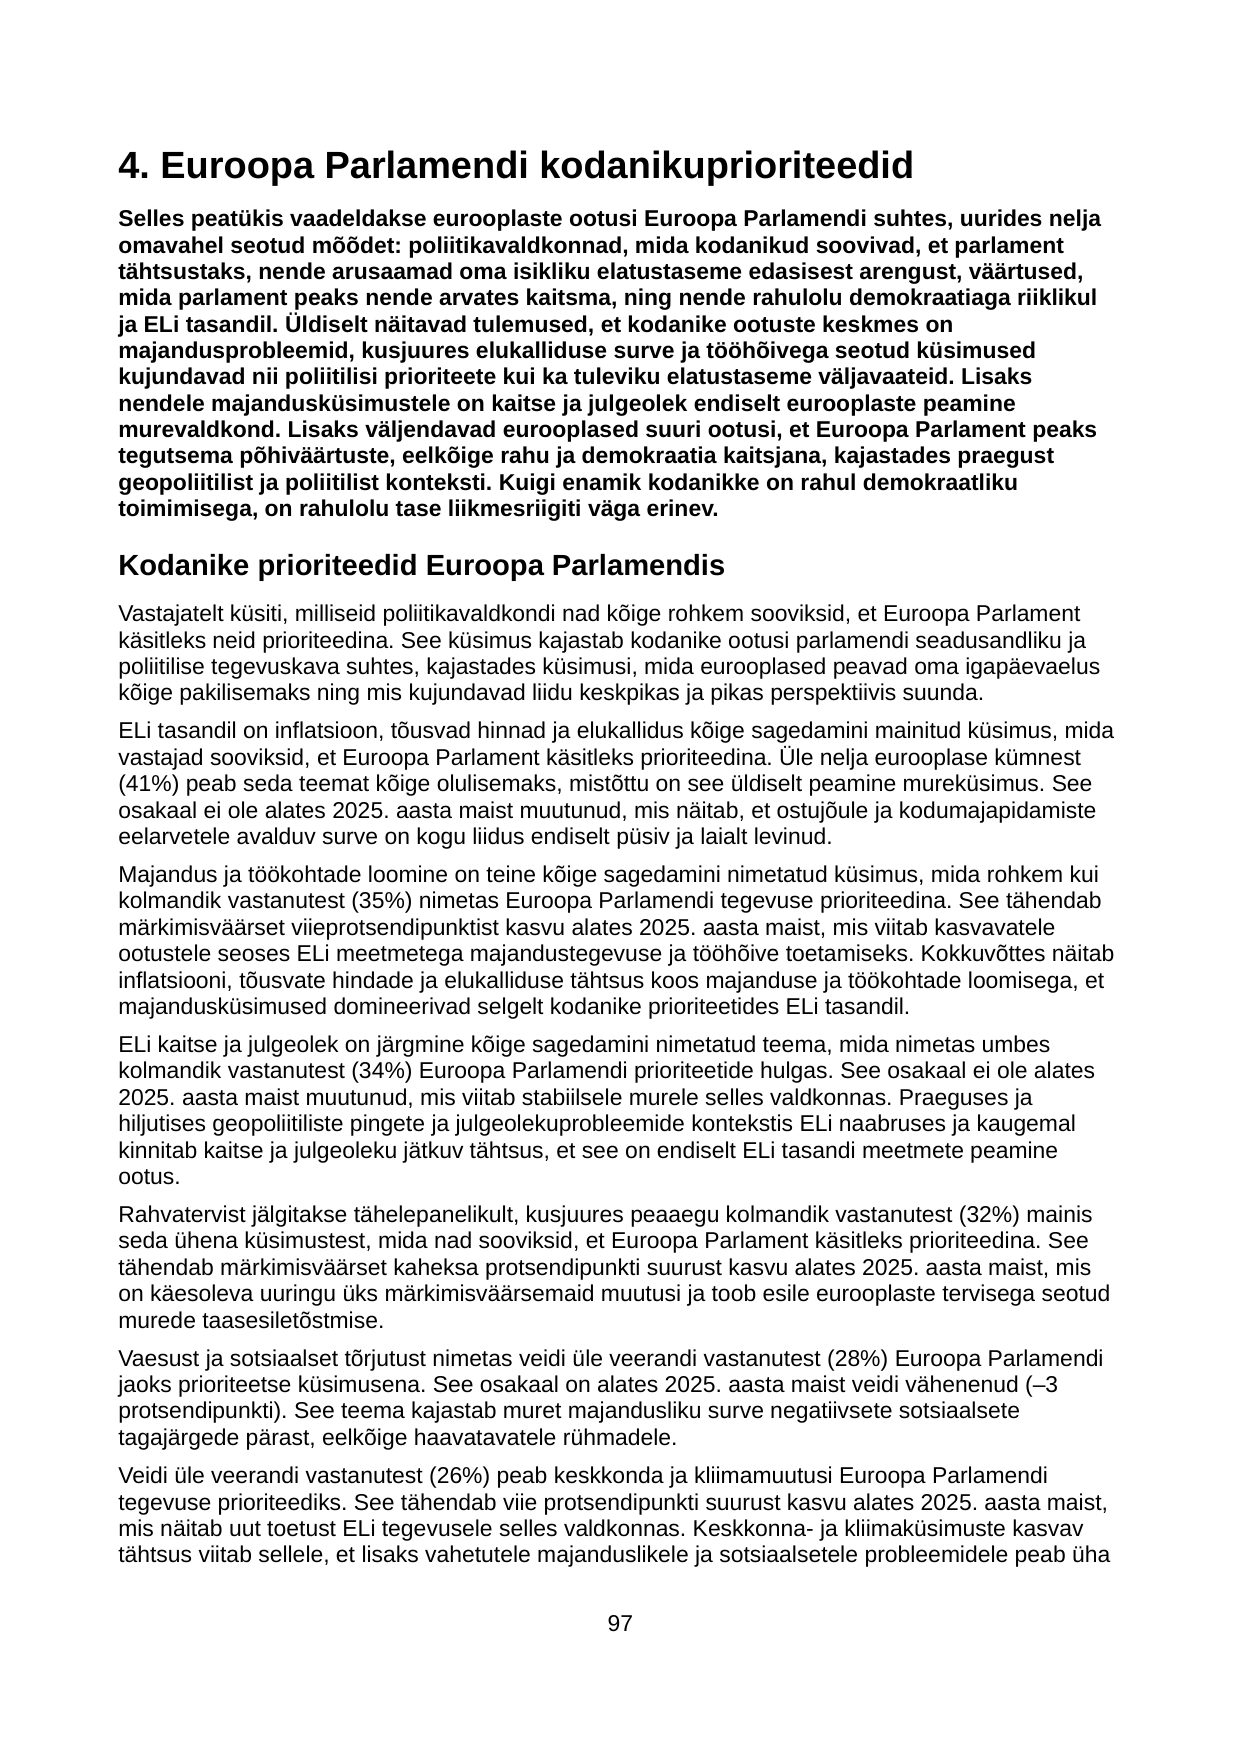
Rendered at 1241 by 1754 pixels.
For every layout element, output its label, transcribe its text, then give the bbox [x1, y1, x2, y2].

text ELi kaitse ja julgeolek on järgmine kõige sagedamini nimetatud teema, mida nimetas umbes kolmandik vastanutest (34%) Euroopa Parlamendi prioriteetide hulgas. See osakaal ei ole alates 2025. aasta maist muutunud, mis viitab stabiilsele murele selles valdkonnas. Praeguses ja hiljutises geopoliitiliste pingete ja julgeolekuprobleemide kontekstis ELi naabruses ja kaugemal kinnitab kaitse ja julgeoleku jätkuv tähtsus, et see on endiselt ELi tasandi meetmete peamine ootus. [118, 1031, 1122, 1189]
subtitle 4. Euroopa Parlamendi kodanikuprioriteedid [118, 143, 1122, 187]
text Vaesust ja sotsiaalset tõrjutust nimetas veidi üle veerandi vastanutest (28%) Euroopa Parlamendi jaoks prioriteetse küsimusena. See osakaal on alates 2025. aasta maist veidi vähenenud (–3 protsendipunkti). See teema kajastab muret majandusliku surve negatiivsete sotsiaalsete tagajärgede pärast, eelkõige haavatavatele rühmadele. [118, 1345, 1122, 1450]
text Rahvatervist jälgitakse tähelepanelikult, kusjuures peaaegu kolmandik vastanutest (32%) mainis seda ühena küsimustest, mida nad sooviksid, et Euroopa Parlament käsitleks prioriteedina. See tähendab märkimisväärset kaheksa protsendipunkti suurust kasvu alates 2025. aasta maist, mis on käesoleva uuringu üks märkimisväärsemaid muutusi ja toob esile eurooplaste tervisega seotud murede taasesiletõstmise. [118, 1201, 1122, 1333]
text Selles peatükis vaadeldakse eurooplaste ootusi Euroopa Parlamendi suhtes, uurides nelja omavahel seotud mõõdet: poliitikavaldkonnad, mida kodanikud soovivad, et parlament tähtsustaks, nende arusaamad oma isikliku elatustaseme edasisest arengust, väärtused, mida parlament peaks nende arvates kaitsma, ning nende rahulolu demokraatiaga riiklikul ja ELi tasandil. Üldiselt näitavad tulemused, et kodanike ootuste keskmes on majandusprobleemid, kusjuures elukalliduse surve ja tööhõivega seotud küsimused kujundavad nii poliitilisi prioriteete kui ka tuleviku elatustaseme väljavaateid. Lisaks nendele majandusküsimustele on kaitse ja julgeolek endiselt eurooplaste peamine murevaldkond. Lisaks väljendavad eurooplased suuri ootusi, et Euroopa Parlament peaks tegutsema põhiväärtuste, eelkõige rahu ja demokraatia kaitsjana, kajastades praegust geopoliitilist ja poliitilist konteksti. Kuigi enamik kodanikke on rahul demokraatliku toimimisega, on rahulolu tase liikmesriigiti väga erinev. [118, 205, 1122, 521]
subtitle Kodanike prioriteedid Euroopa Parlamendis [118, 548, 1122, 582]
text Veidi üle veerandi vastanutest (26%) peab keskkonda ja kliimamuutusi Euroopa Parlamendi tegevuse prioriteediks. See tähendab viie protsendipunkti suurust kasvu alates 2025. aasta maist, mis näitab uut toetust ELi tegevusele selles valdkonnas. Keskkonna- ja kliimaküsimuste kasvav tähtsus viitab sellele, et lisaks vahetutele majanduslikele ja sotsiaalsetele probleemidele peab üha [118, 1462, 1122, 1567]
text Vastajatelt küsiti, milliseid poliitikavaldkondi nad kõige rohkem sooviksid, et Euroopa Parlament käsitleks neid prioriteedina. See küsimus kajastab kodanike ootusi parlamendi seadusandliku ja poliitilise tegevuskava suhtes, kajastades küsimusi, mida eurooplased peavad oma igapäevaelus kõige pakilisemaks ning mis kujundavad liidu keskpikas ja pikas perspektiivis suunda. [118, 600, 1122, 706]
text Majandus ja töökohtade loomine on teine kõige sagedamini nimetatud küsimus, mida rohkem kui kolmandik vastanutest (35%) nimetas Euroopa Parlamendi tegevuse prioriteedina. See tähendab märkimisväärset viieprotsendipunktist kasvu alates 2025. aasta maist, mis viitab kasvavatele ootustele seoses ELi meetmetega majandustegevuse ja tööhõive toetamiseks. Kokkuvõttes näitab inflatsiooni, tõusvate hindade ja elukalliduse tähtsus koos majanduse ja töökohtade loomisega, et majandusküsimused domineerivad selgelt kodanike prioriteetides ELi tasandil. [118, 861, 1122, 1019]
text ELi tasandil on inflatsioon, tõusvad hinnad ja elukallidus kõige sagedamini mainitud küsimus, mida vastajad sooviksid, et Euroopa Parlament käsitleks prioriteedina. Üle nelja eurooplase kümnest (41%) peab seda teemat kõige olulisemaks, mistõttu on see üldiselt peamine mureküsimus. See osakaal ei ole alates 2025. aasta maist muutunud, mis näitab, et ostujõule ja kodumajapidamiste eelarvetele avalduv surve on kogu liidus endiselt püsiv ja laialt levinud. [118, 717, 1122, 849]
